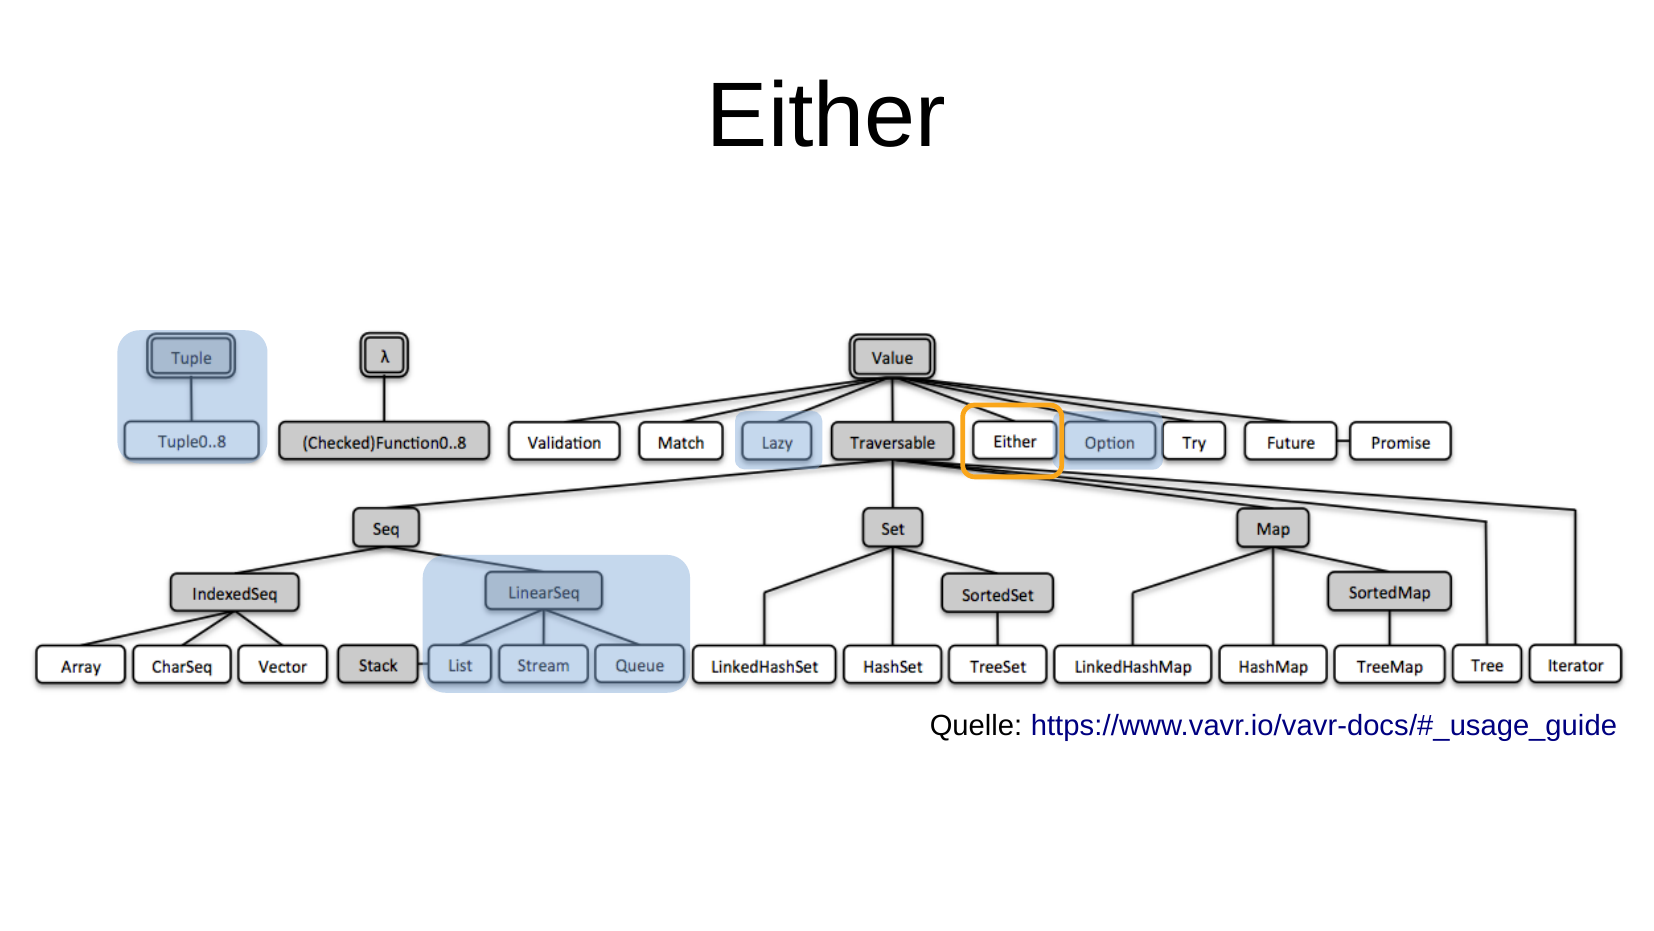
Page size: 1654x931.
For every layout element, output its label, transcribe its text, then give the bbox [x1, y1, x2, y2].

text_box [117, 330, 268, 464]
text_box Quelle: https://www.vavr.io/vavr-docs/#_usage_guide [915, 701, 1636, 750]
title Either [82, 37, 1571, 193]
picture [26, 323, 1632, 702]
text_box [1064, 411, 1163, 470]
text_box [422, 554, 691, 693]
text_box [735, 411, 823, 470]
text_box [1052, 413, 1059, 469]
